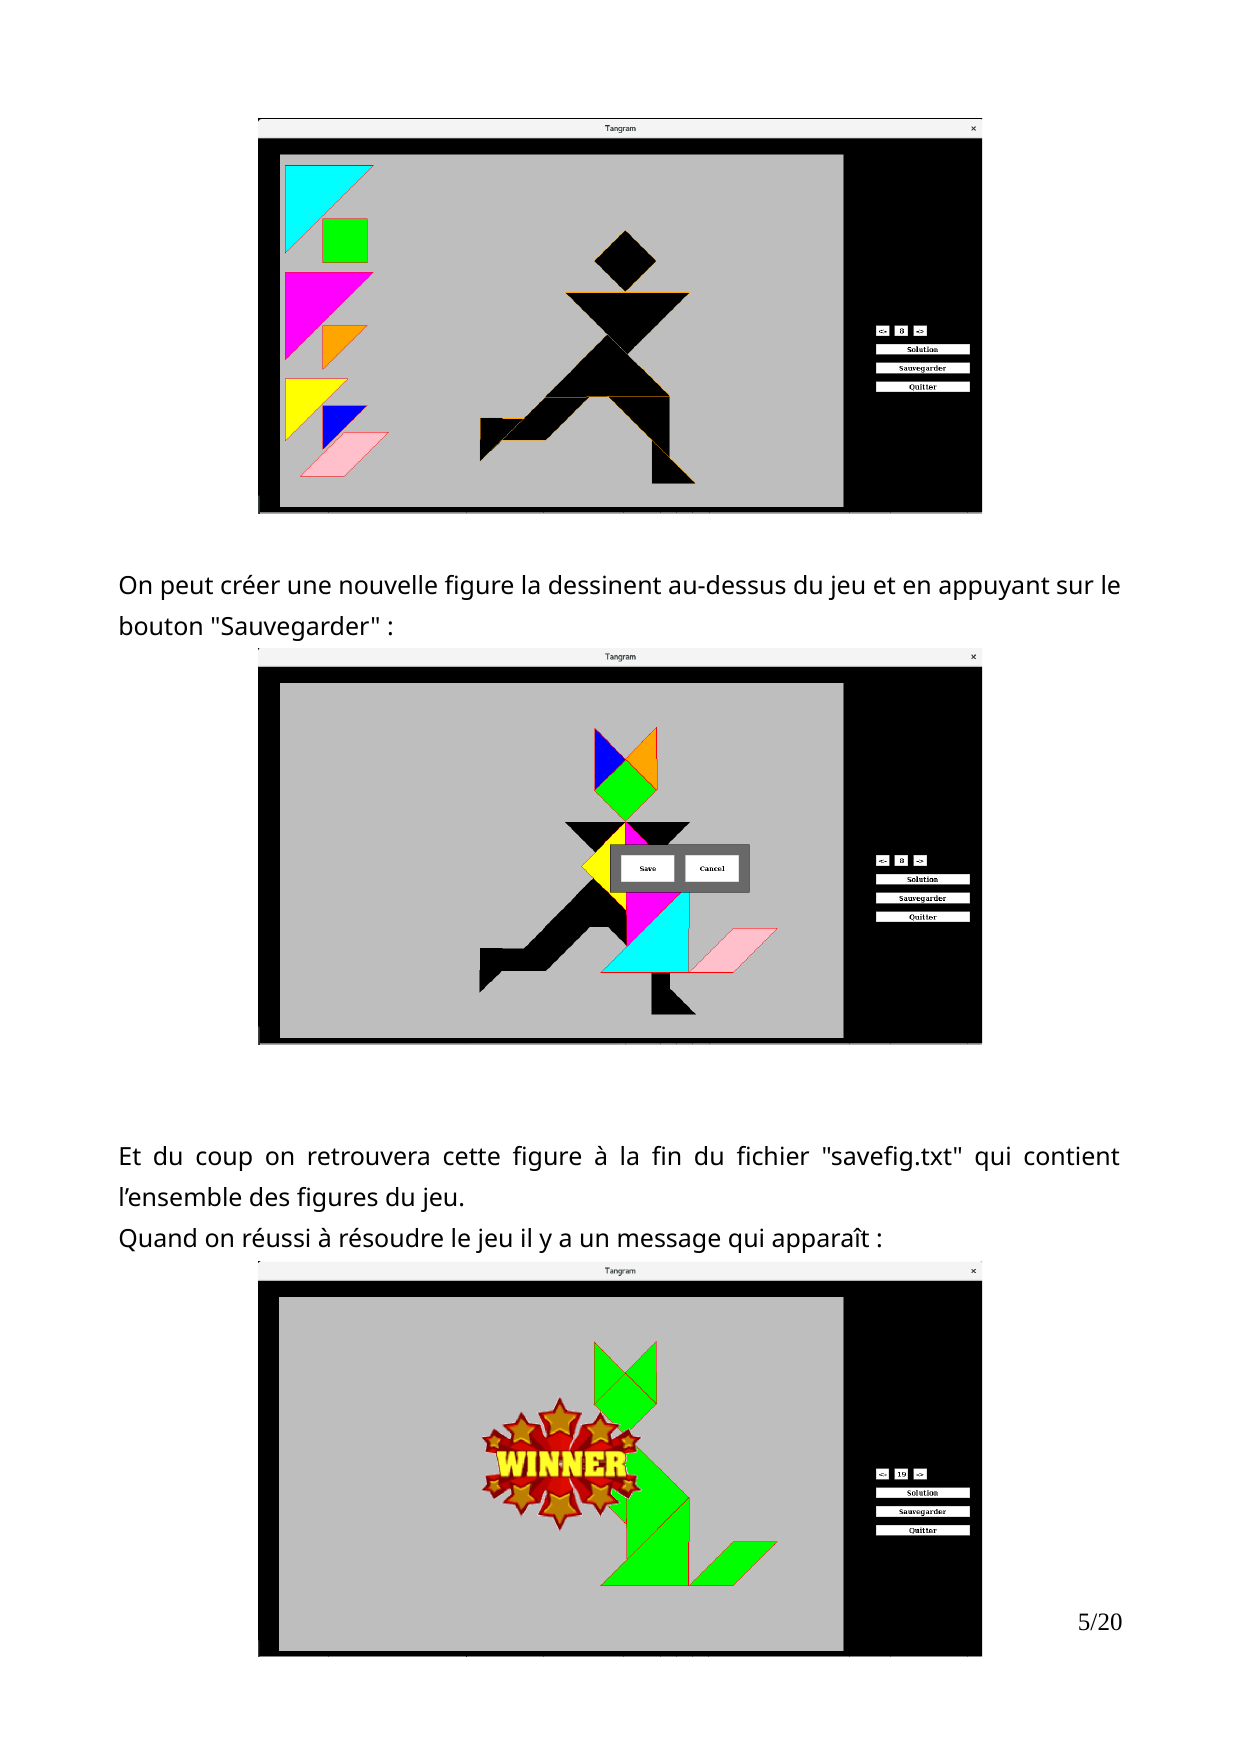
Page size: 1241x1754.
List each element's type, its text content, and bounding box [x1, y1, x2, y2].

picture [258, 648, 983, 1045]
picture [258, 118, 983, 514]
text Et du coup on retrouvera cette figure à la fin du fichier "savefig.txt" qui contient l’ensemble des figures du jeu. [118, 1139, 1122, 1214]
text Quand on réussi à résoudre le jeu il y a un message qui apparaît : [118, 1221, 1122, 1255]
text On peut créer une nouvelle figure la dessinent au-dessus du jeu et en appuyant sur le bouton "Sauvegarder" : [118, 567, 1122, 642]
picture [258, 1261, 983, 1657]
